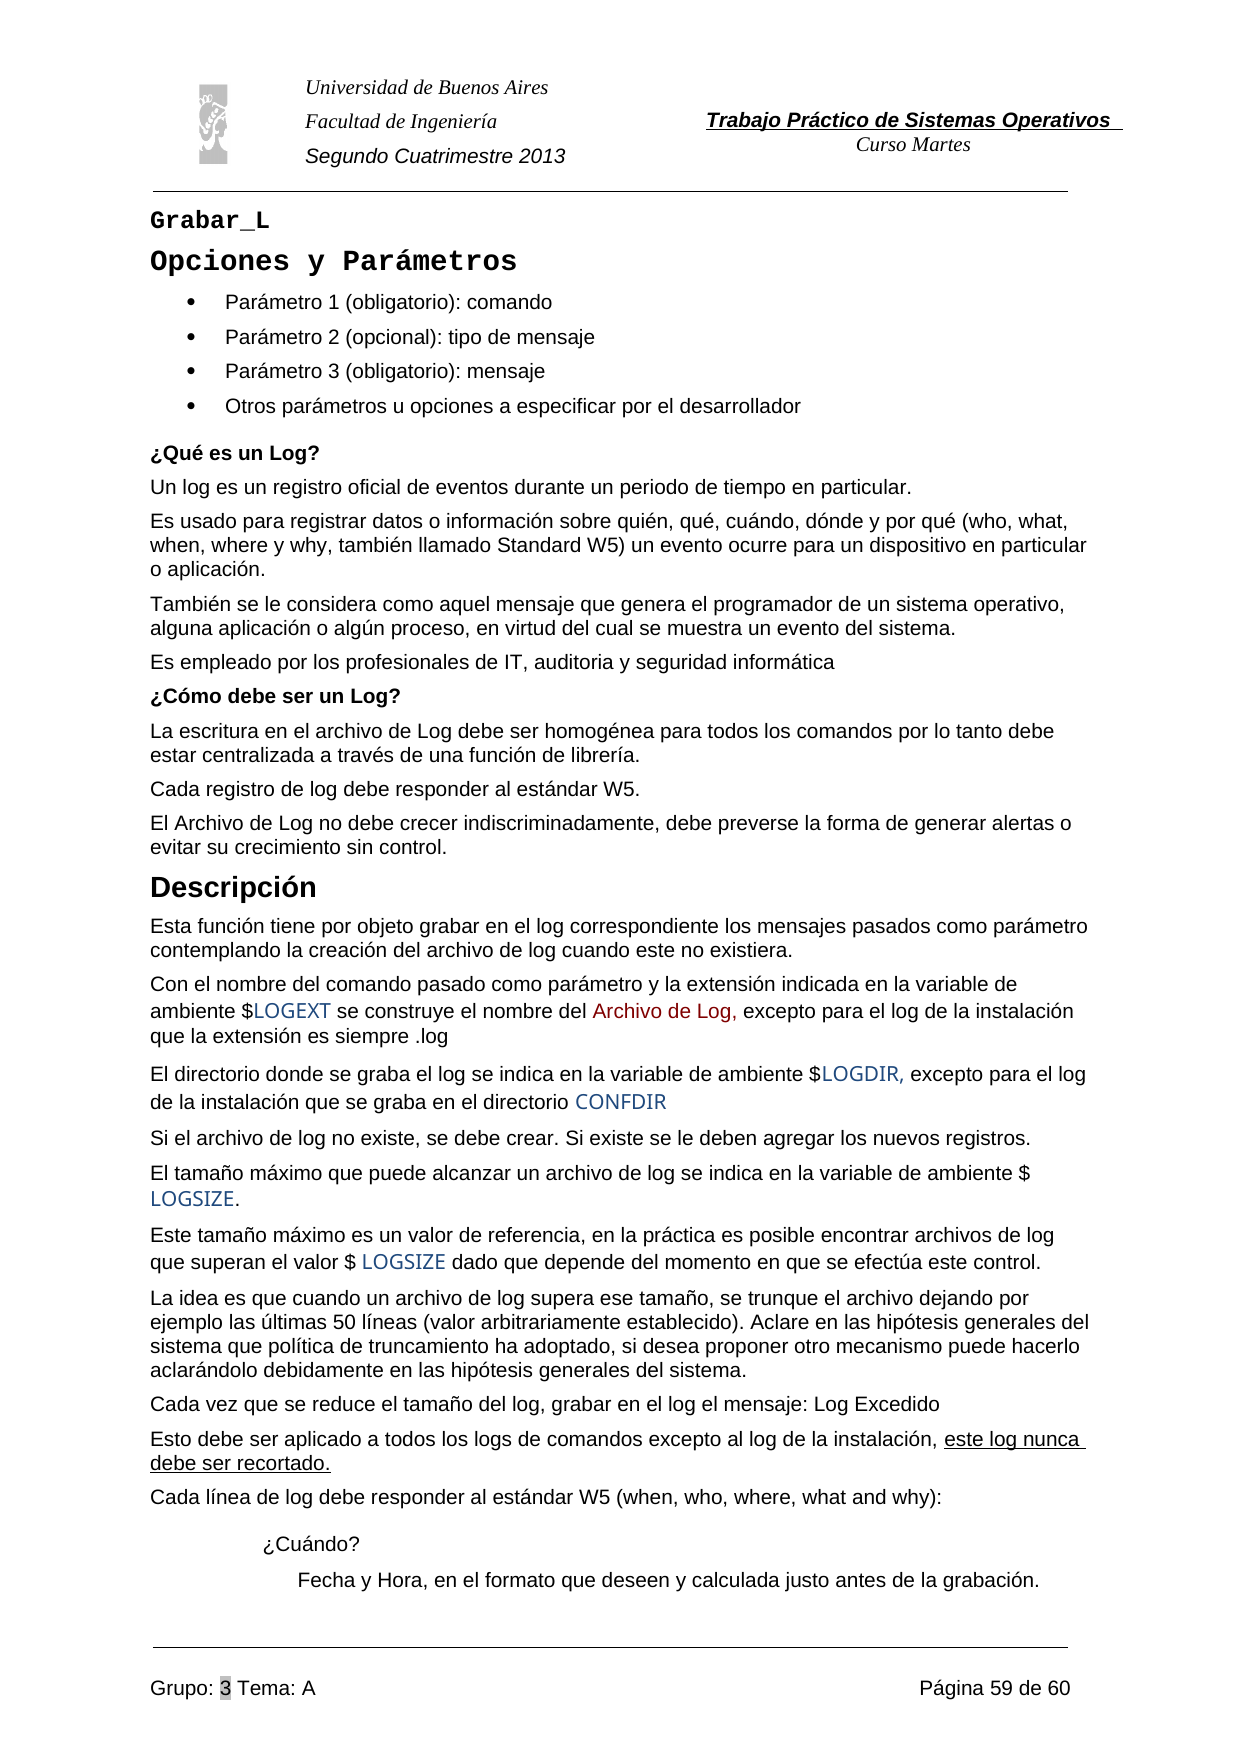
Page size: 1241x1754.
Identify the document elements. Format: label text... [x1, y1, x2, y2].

text También se le considera como aquel mensaje que genera el programador de un sistema operativo, alguna aplicación o algún proceso, en virtud del cual se muestra un evento del sistema. [150, 591, 1090, 639]
text Un log es un registro oficial de eventos durante un periodo de tiempo en particular. [150, 475, 1090, 499]
text Si el archivo de log no existe, se debe crear. Si existe se le deben agregar los nuevos registros. [150, 1126, 1090, 1150]
list Parámetro 2 (opcional): tipo de mensaje [187, 324, 1090, 348]
text El Archivo de Log no debe crecer indiscriminadamente, debe preverse la forma de generar alertas o evitar su crecimiento sin control. [150, 811, 1090, 859]
list ¿Cuándo? [262, 1532, 1090, 1556]
text Esta función tiene por objeto grabar en el log correspondiente los mensajes pasados como parámetro contemplando la creación del archivo de log cuando este no existiera. [150, 913, 1090, 961]
text Cada vez que se reduce el tamaño del log, grabar en el log el mensaje: Log Excedido [150, 1392, 1090, 1416]
text La idea es que cuando un archivo de log supera ese tamaño, se trunque el archivo dejando por ejemplo las últimas 50 líneas (valor arbitrariamente establecido). Aclare en las hipótesis generales del sistema que política de truncamiento ha adoptado, si desea proponer otro mecanismo puede hacerlo aclarándolo debidamente en las hipótesis generales del sistema. [150, 1286, 1090, 1382]
text ¿Cómo debe ser un Log? [150, 684, 1090, 708]
text Es usado para registrar datos o información sobre quién, qué, cuándo, dónde y por qué (who, what, when, where y why, también llamado Standard W5) un evento ocurre para un dispositivo en particular o aplicación. [150, 509, 1090, 581]
text Cada registro de log debe responder al estándar W5. [150, 777, 1090, 801]
text Es empleado por los profesionales de IT, auditoria y seguridad informática [150, 650, 1090, 674]
text El directorio donde se graba el log se indica en la variable de ambiente $LOGDIR, excepto para el log de la instalación que se graba en el directorio CONFDIR [150, 1059, 1090, 1116]
text ¿Qué es un Log? [150, 440, 1090, 464]
text Este tamaño máximo es un valor de referencia, en la práctica es posible encontrar archivos de log que superan el valor $ LOGSIZE dado que depende del momento en que se efectúa este control. [150, 1223, 1090, 1276]
list Parámetro 3 (obligatorio): mensaje [187, 359, 1090, 383]
text Con el nombre del comando pasado como parámetro y la extensión indicada en la variable de ambiente $LOGEXT se construye el nombre del Archivo de Log, excepto para el log de la instalación que la extensión es siempre .log [150, 972, 1090, 1048]
picture [198, 82, 231, 166]
text Esto debe ser aplicado a todos los logs de comandos excepto al log de la instalación, este log nunca debe ser recortado. [150, 1427, 1090, 1474]
text El tamaño máximo que puede alcanzar un archivo de log se indica en la variable de ambiente $ LOGSIZE. [150, 1160, 1090, 1213]
text Descripción [150, 869, 1090, 903]
text Opciones y Parámetros [150, 247, 1090, 279]
text Grabar_L [150, 208, 1090, 236]
list Otros parámetros u opciones a especificar por el desarrollador [187, 393, 1090, 417]
text Fecha y Hora, en el formato que deseen y calculada justo antes de la grabación. [297, 1568, 1090, 1592]
text Cada línea de log debe responder al estándar W5 (when, who, where, what and why): [150, 1485, 1090, 1509]
list Parámetro 1 (obligatorio): comando [187, 290, 1090, 314]
text La escritura en el archivo de Log debe ser homogénea para todos los comandos por lo tanto debe estar centralizada a través de una función de librería. [150, 718, 1090, 766]
